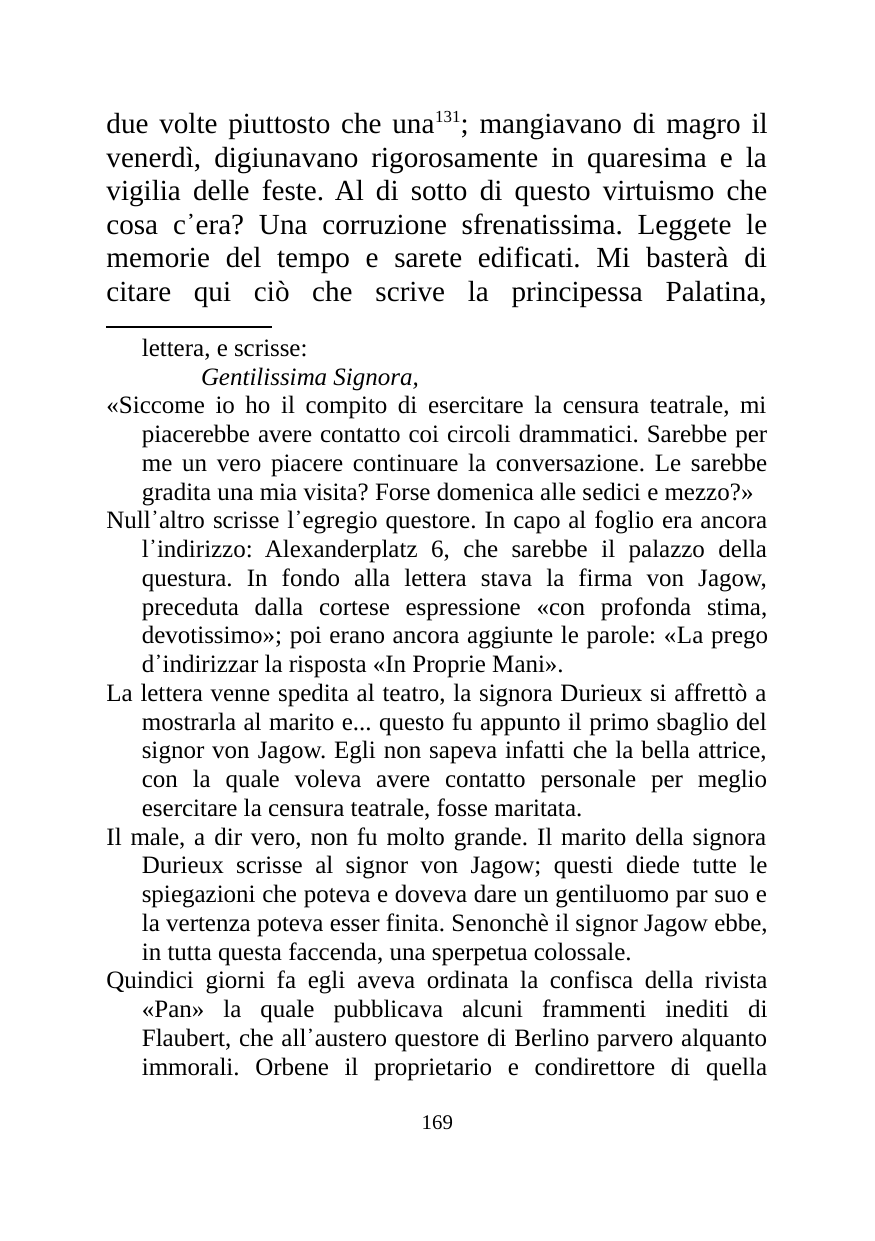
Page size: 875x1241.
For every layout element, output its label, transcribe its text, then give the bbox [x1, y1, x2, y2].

text «Siccome io ho il compito di esercitare la censura teatrale, mi piacerebbe avere contatto coi circoli drammatici. Sarebbe per me un vero piacere continuare la conversazione. Le sarebbe gradita una mia visita? Forse domenica alle sedici e mezzo?» [106, 390, 768, 505]
text La lettera venne spedita al teatro, la signora Durieux si affrettò a mostrarla al marito e... questo fu appunto il primo sbaglio del signor von Jagow. Egli non sapeva infatti che la bella attrice, con la quale voleva avere contatto personale per meglio esercitare la censura teatrale, fosse maritata. [106, 678, 768, 822]
text due volte piuttosto che una; mangiavano di magro il venerdì, digiunavano rigorosamente in quaresima e la vigilia delle feste. Al di sotto di questo virtuismo che cosa c᾽era? Una corruzione sfrenatissima. Leggete le memorie del tempo e sarete edificati. Mi basterà di citare qui ciò che scrive la principessa Palatina, [106, 106, 768, 307]
text Gentilissima Signora, [142, 362, 768, 390]
text Null᾽altro scrisse l᾽egregio questore. In capo al foglio era ancora l᾽indirizzo: Alexanderplatz 6, che sarebbe il palazzo della questura. In fondo alla lettera stava la firma von Jagow, preceduta dalla cortese espressione «con profonda stima, devotissimo»; poi erano ancora aggiunte le parole: «La prego d᾽indirizzar la risposta «In Proprie Mani». [106, 505, 768, 678]
text Quindici giorni fa egli aveva ordinata la confisca della rivista «Pan» la quale pubblicava alcuni frammenti inediti di Flaubert, che all᾽austero questore di Berlino parvero alquanto immorali. Orbene il proprietario e condirettore di quella [106, 965, 768, 1080]
text Il male, a dir vero, non fu molto grande. Il marito della signora Durieux scrisse al signor von Jagow; questi diede tutte le spiegazioni che poteva e doveva dare un gentiluomo par suo e la vertenza poteva esser finita. Senonchè il signor Jagow ebbe, in tutta questa faccenda, una sperpetua colossale. [106, 822, 768, 965]
text lettera, e scrisse: [106, 333, 768, 362]
